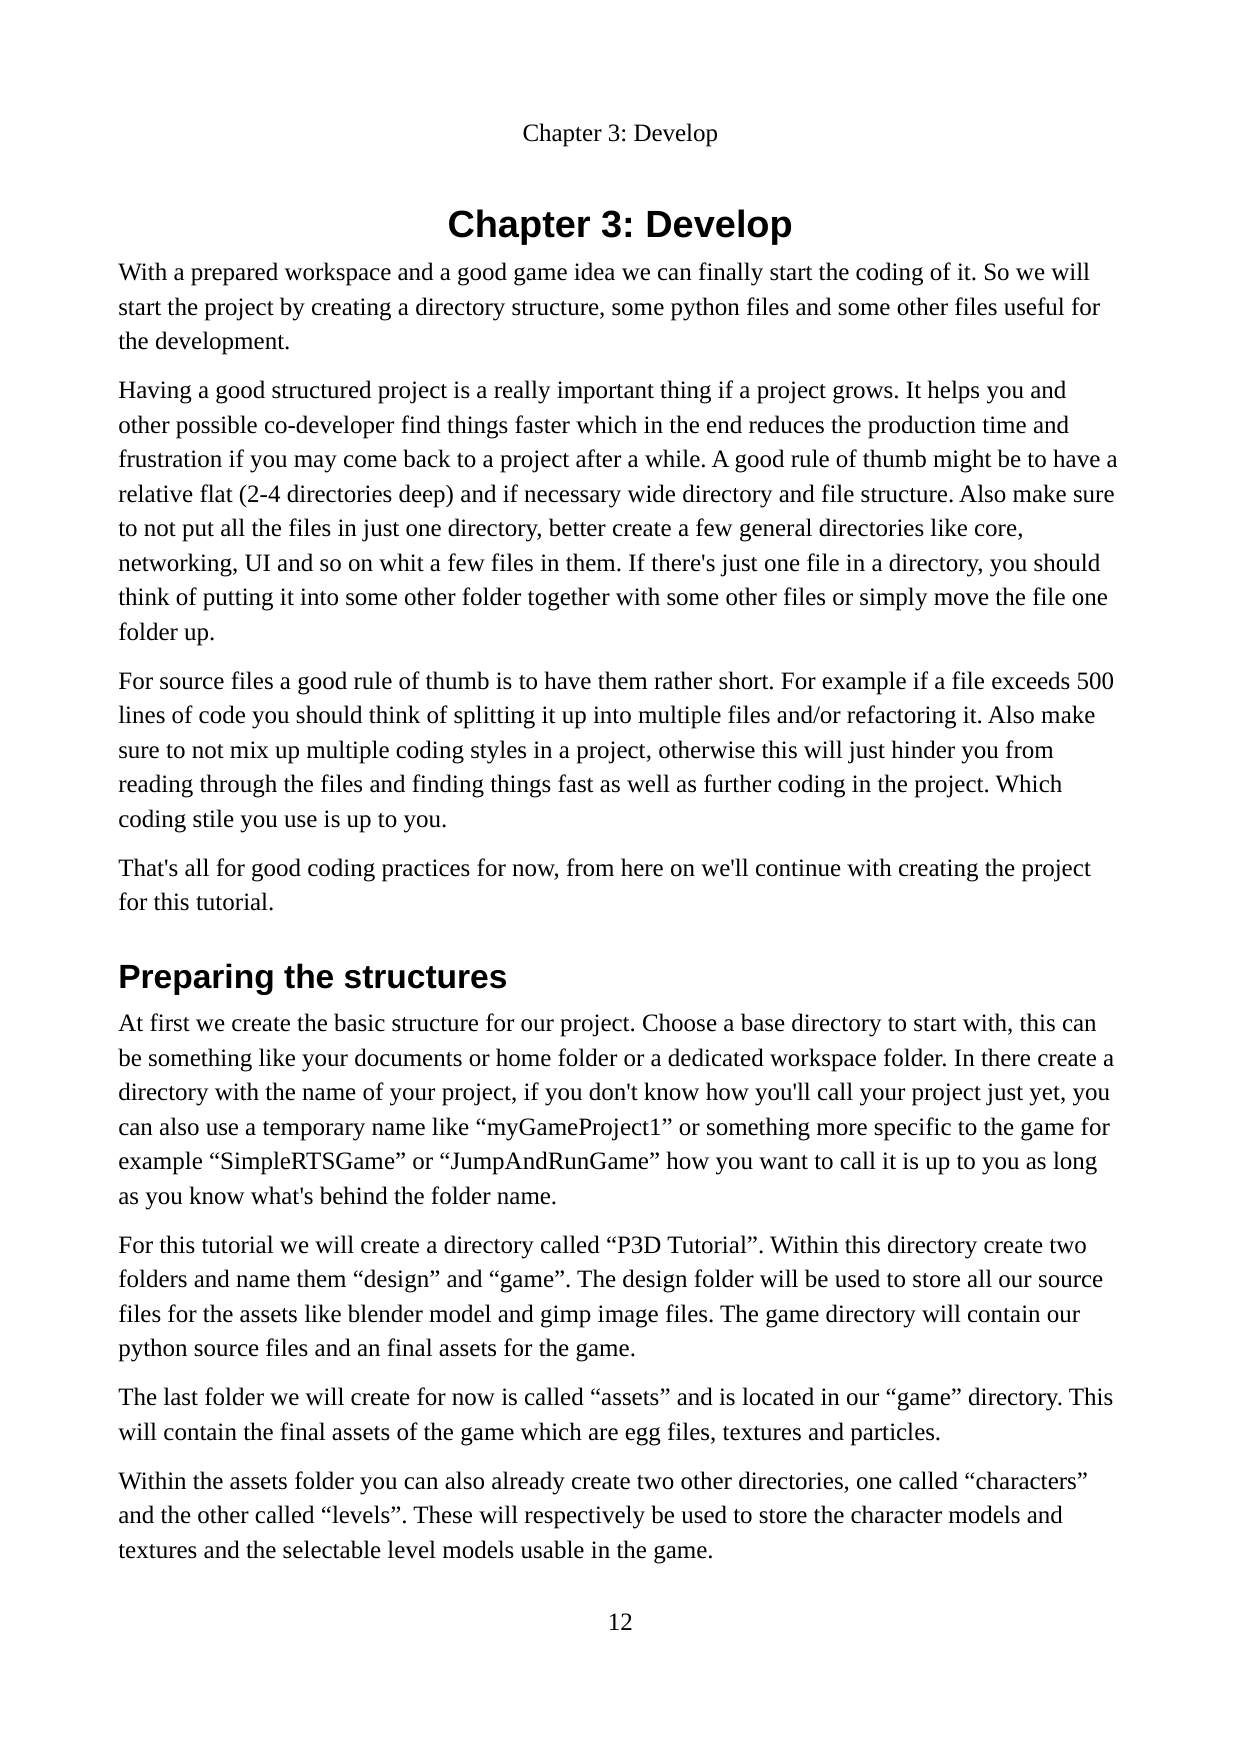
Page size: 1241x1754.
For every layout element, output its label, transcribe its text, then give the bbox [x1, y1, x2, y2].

text With a prepared workspace and a good game idea we can finally start the coding of it. So we will start the project by creating a directory structure, some python files and some other files useful for the development. [118, 257, 1122, 355]
text For source files a good rule of thumb is to have them rather short. For example if a file exceeds 500 lines of code you should think of splitting it up into multiple files and/or refactoring it. Also make sure to not mix up multiple coding styles in a project, otherwise this will just hinder you from reading through the files and finding things fast as well as further coding in the project. Which coding stile you use is up to you. [118, 666, 1122, 833]
text At first we create the basic structure for our project. Choose a base directory to start with, this can be something like your documents or home folder or a dedicated workspace folder. In there create a directory with the name of your project, if you don't know how you'll call your project just yet, you can also use a temporary name like “myGameProject1” or something more specific to the game for example “SimpleRTSGame” or “JumpAndRunGame” how you want to call it is up to you as long as you know what's behind the folder name. [118, 1008, 1122, 1209]
text Within the assets folder you can also already create two other directories, one called “characters” and the other called “levels”. These will respectively be used to store the character models and textures and the selectable level models usable in the game. [118, 1466, 1122, 1564]
text That's all for good coding practices for now, from here on we'll continue with creating the project for this tutorial. [118, 853, 1122, 916]
subtitle Preparing the structures [118, 957, 1122, 996]
subtitle Chapter 3: Develop [118, 201, 1122, 245]
text The last folder we will create for now is called “assets” and is located in our “game” directory. This will contain the final assets of the game which are egg files, textures and particles. [118, 1382, 1122, 1446]
text Having a good structured project is a really important thing if a project grows. It helps you and other possible co-developer find things faster which in the end reduces the production time and frustration if you may come back to a project after a while. A good rule of thumb might be to have a relative flat (2-4 directories deep) and if necessary wide directory and file structure. Also make sure to not put all the files in just one directory, better create a few general directories like core, networking, UI and so on whit a few files in them. If there's just one file in a directory, you should think of putting it into some other folder together with some other files or simply move the file one folder up. [118, 376, 1122, 646]
text For this tutorial we will create a directory called “P3D Tutorial”. Within this directory create two folders and name them “design” and “game”. The design folder will be used to store all our source files for the assets like blender model and gimp image files. The game directory will contain our python source files and an final assets for the game. [118, 1230, 1122, 1362]
